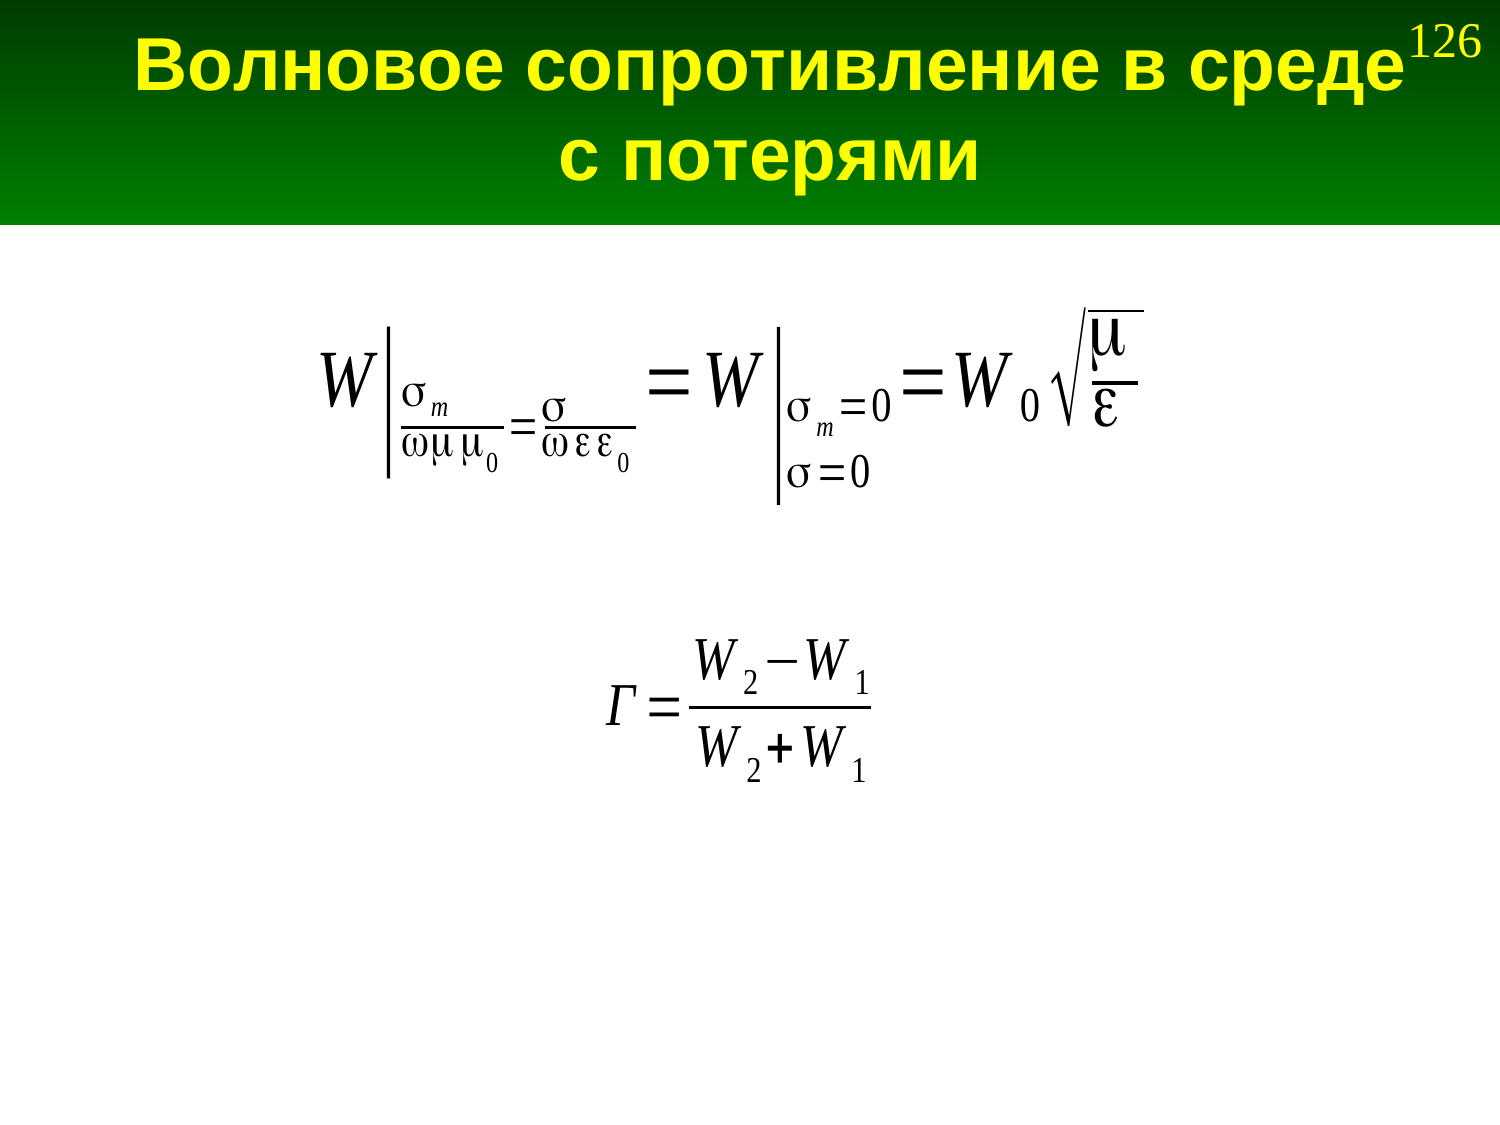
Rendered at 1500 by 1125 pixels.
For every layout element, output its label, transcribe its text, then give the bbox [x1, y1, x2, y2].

chart [295, 304, 1160, 508]
chart [590, 625, 887, 791]
title Волновое сопротивление в среде с потерями [100, 7, 1441, 204]
